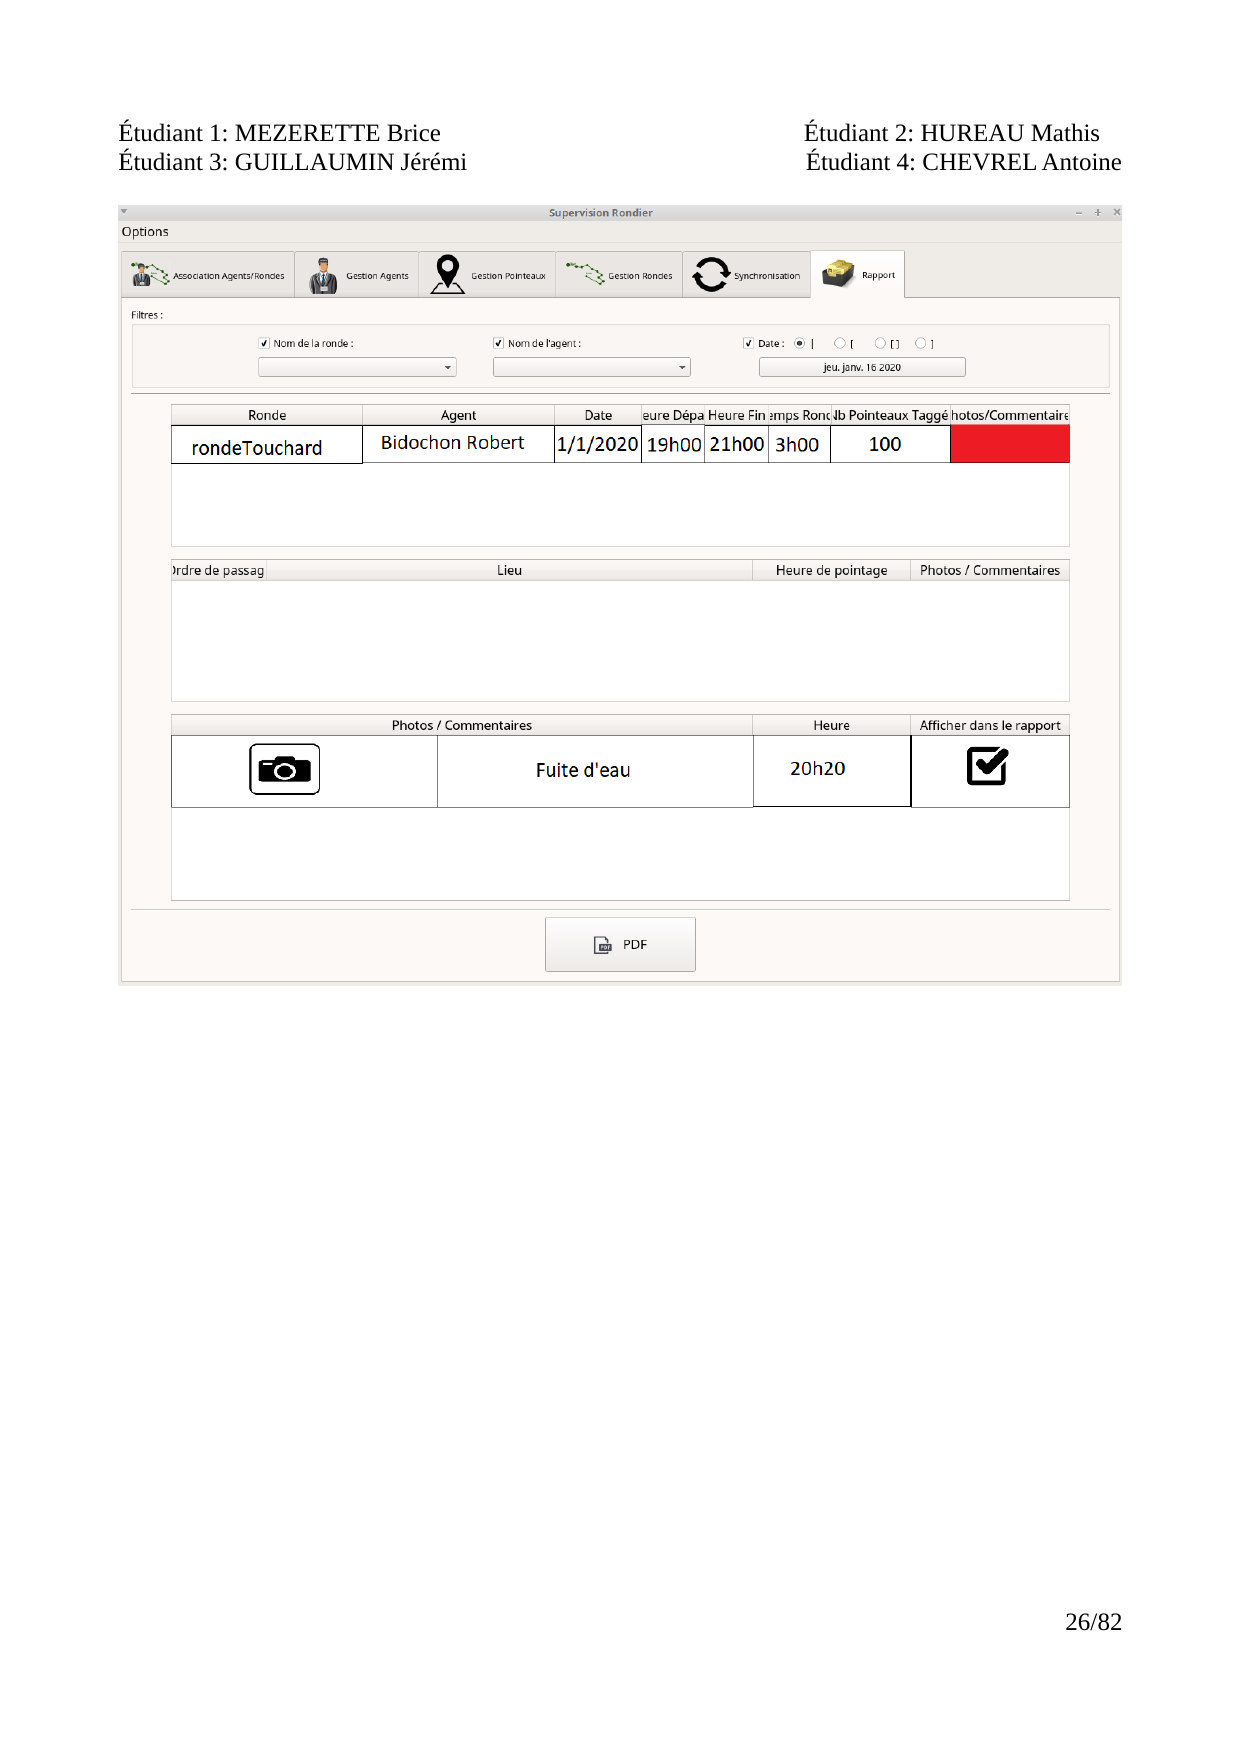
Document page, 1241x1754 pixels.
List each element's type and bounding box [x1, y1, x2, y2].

picture [118, 205, 1123, 1069]
